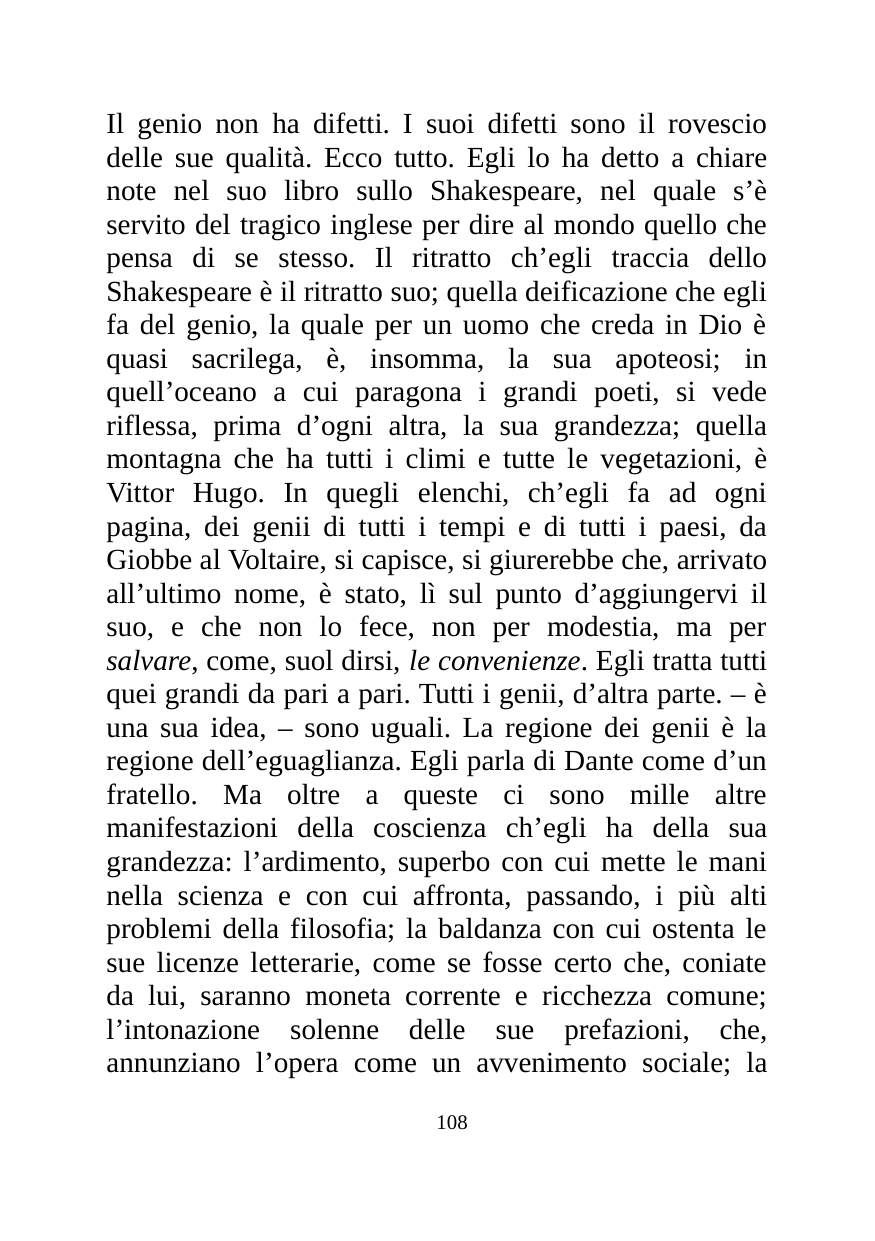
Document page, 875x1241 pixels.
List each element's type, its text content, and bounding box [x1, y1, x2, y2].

text Il genio non ha difetti. I suoi difetti sono il rovescio delle sue qualità. Ecco tutto. Egli lo ha detto a chiare note nel suo libro sullo Shakespeare, nel quale s’è servito del tragico inglese per dire al mondo quello che pensa di se stesso. Il ritratto ch’egli traccia dello Shakespeare è il ritratto suo; quella deificazione che egli fa del genio, la quale per un uomo che creda in Dio è quasi sacrilega, è, insomma, la sua apoteosi; in quell’oceano a cui paragona i grandi poeti, si vede riflessa, prima d’ogni altra, la sua grandezza; quella montagna che ha tutti i climi e tutte le vegetazioni, è Vittor Hugo. In quegli elenchi, ch’egli fa ad ogni pagina, dei genii di tutti i tempi e di tutti i paesi, da Giobbe al Voltaire, si capisce, si giurerebbe che, arrivato all’ultimo nome, è stato, lì sul punto d’aggiungervi il suo, e che non lo fece, non per modestia, ma per salvare, come, suol dirsi, le convenienze. Egli tratta tutti quei grandi da pari a pari. Tutti i genii, d’altra parte. – è una sua idea, – sono uguali. La regione dei genii è la regione dell’eguaglianza. Egli parla di Dante come d’un fratello. Ma oltre a queste ci sono mille altre manifestazioni della coscienza ch’egli ha della sua grandezza: l’ardimento, superbo con cui mette le mani nella scienza e con cui affronta, passando, i più alti problemi della filosofia; la baldanza con cui ostenta le sue licenze letterarie, come se fosse certo che, coniate da lui, saranno moneta corrente e ricchezza comune; l’intonazione solenne delle sue prefazioni, che, annunziano l’opera come un avvenimento sociale; la [106, 106, 768, 1079]
